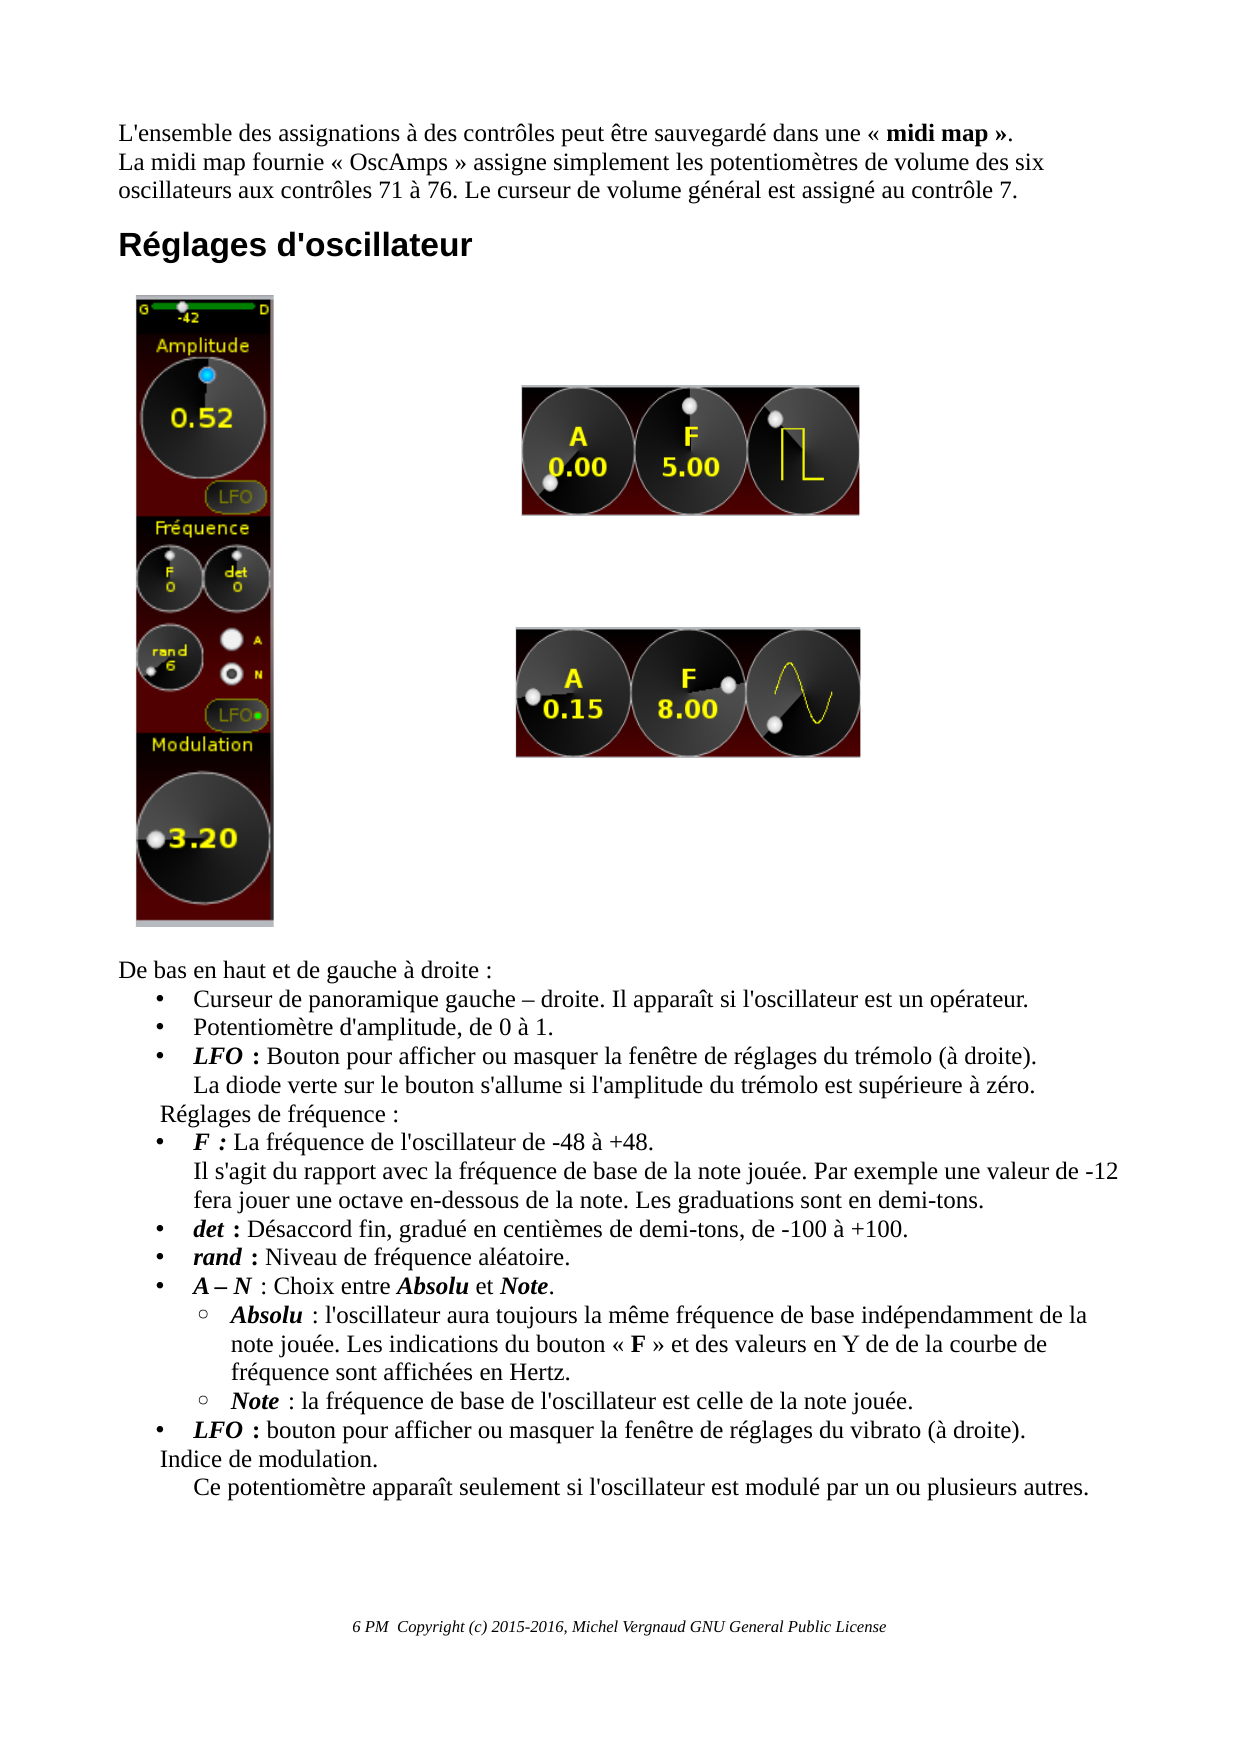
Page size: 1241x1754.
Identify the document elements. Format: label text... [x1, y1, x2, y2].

list LFO : bouton pour afficher ou masquer la fenêtre de réglages du vibrato (à droite). [156, 1415, 1122, 1444]
text De bas en haut et de gauche à droite : [118, 955, 1122, 984]
list Absolu : l'oscillateur aura toujours la même fréquence de base indépendamment de la note jouée. Les indications du bouton « F » et des valeurs en Y de de la courbe de fréquence sont affichées en Hertz. [193, 1300, 1122, 1386]
subtitle Réglages d'oscillateur [118, 225, 1122, 264]
list A – N : Choix entre Absolu et Note. [156, 1271, 1122, 1300]
list LFO : Bouton pour afficher ou masquer la fenêtre de réglages du trémolo (à droite). [156, 1041, 1122, 1070]
picture [515, 627, 861, 758]
list F : La fréquence de l'oscillateur de -48 à +48. [156, 1127, 1122, 1156]
list det : Désaccord fin, gradué en centièmes de demi-tons, de -100 à +100. [156, 1214, 1122, 1242]
list Potentiomètre d'amplitude, de 0 à 1. [156, 1012, 1122, 1041]
list La diode verte sur le bouton s'allume si l'amplitude du trémolo est supérieure à zéro. [156, 1070, 1122, 1099]
text La midi map fournie « OscAmps » assigne simplement les potentiomètres de volume des six oscillateurs aux contrôles 71 à 76. Le curseur de volume général est assigné au contrôle 7. [118, 147, 1122, 204]
picture [521, 385, 860, 516]
picture [135, 295, 274, 927]
list Curseur de panoramique gauche – droite. Il apparaît si l'oscillateur est un opérateur. [156, 984, 1122, 1012]
list Note : la fréquence de base de l'oscillateur est celle de la note jouée. [193, 1386, 1122, 1415]
list Indice de modulation. [159, 1444, 1122, 1472]
list Ce potentiomètre apparaît seulement si l'oscillateur est modulé par un ou plusieurs autres. [156, 1472, 1122, 1501]
list Réglages de fréquence : [159, 1099, 1122, 1127]
list rand : Niveau de fréquence aléatoire. [156, 1242, 1122, 1271]
list Il s'agit du rapport avec la fréquence de base de la note jouée. Par exemple une valeur de -12 fera jouer une octave en-dessous de la note. Les graduations sont en demi-tons. [156, 1156, 1122, 1214]
text L'ensemble des assignations à des contrôles peut être sauvegardé dans une « midi map ». [118, 118, 1122, 147]
